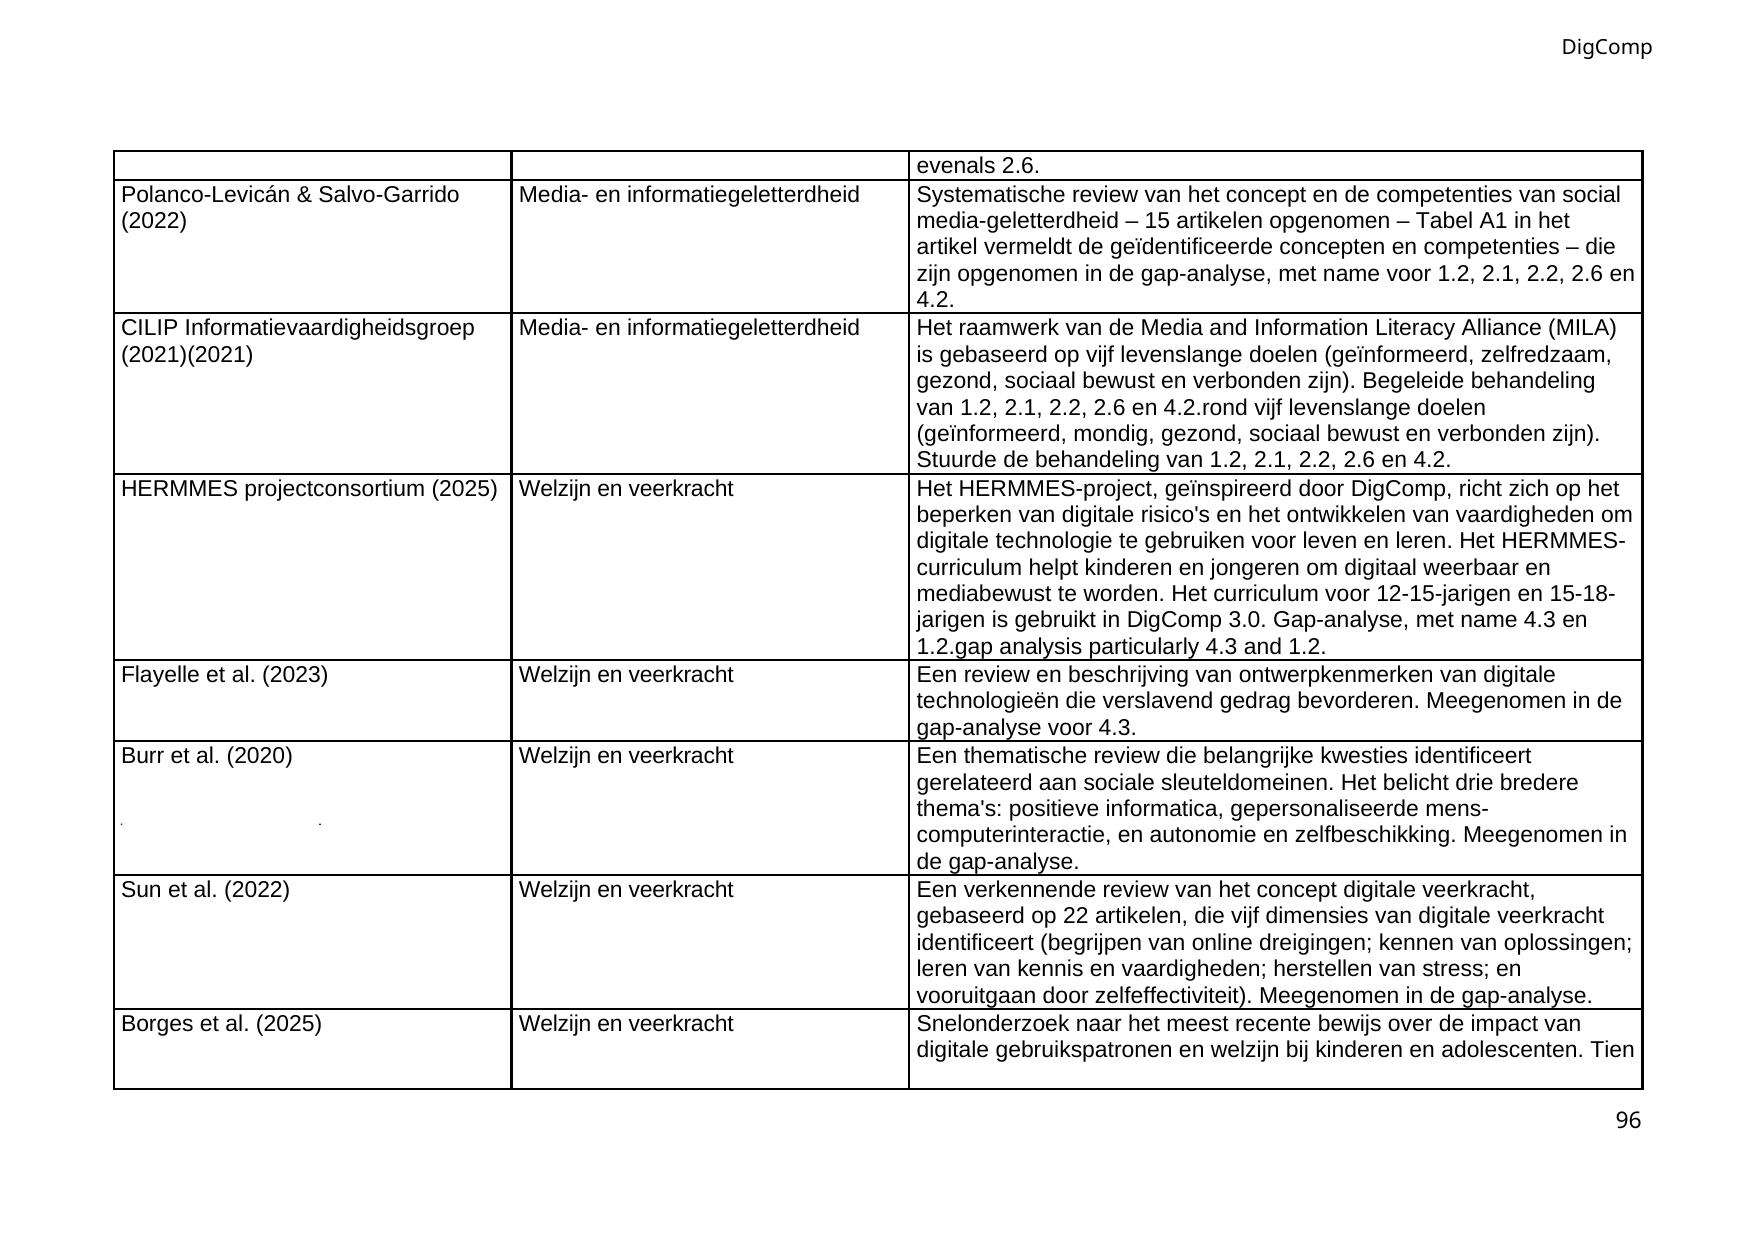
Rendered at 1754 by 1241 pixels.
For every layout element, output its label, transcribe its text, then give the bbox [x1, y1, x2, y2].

table_cell Het raamwerk van de Media and Information Literacy Alliance (MILA) is gebaseerd op vijf levenslange doelen (geïnformeerd, zelfredzaam, gezond, sociaal bewust en verbonden zijn). Begeleide behandeling van 1.2, 2.1, 2.2, 2.6 en 4.2.rond vijf levenslange doelen (geïnformeerd, mondig, gezond, sociaal bewust en verbonden zijn). Stuurde de behandeling van 1.2, 2.1, 2.2, 2.6 en 4.2. [910, 314, 1641, 472]
table_cell Een verkennende review van het concept digitale veerkracht, gebaseerd op 22 artikelen, die vijf dimensies van digitale veerkracht identificeert (begrijpen van online dreigingen; kennen van oplossingen; leren van kennis en vaardigheden; herstellen van stress; en vooruitgaan door zelfeffectiviteit). Meegenomen in de gap-analyse. [910, 876, 1641, 1008]
table_cell Burr et al. (2020) [115, 742, 510, 874]
table_cell Flayelle et al. (2023) [115, 661, 510, 740]
table_cell Sun et al. (2022) [115, 876, 510, 1008]
table_cell Welzijn en veerkracht [513, 876, 908, 1008]
table_cell Systematische review van het concept en de competenties van social media-geletterdheid – 15 artikelen opgenomen – Tabel A1 in het artikel vermeldt de geïdentificeerde concepten en competenties – die zijn opgenomen in de gap-analyse, met name voor 1.2, 2.1, 2.2, 2.6 en 4.2. [910, 181, 1641, 312]
table_cell Een thematische review die belangrijke kwesties identificeert gerelateerd aan sociale sleuteldomeinen. Het belicht drie bredere thema's: positieve informatica, gepersonaliseerde mens-computerinteractie, en autonomie en zelfbeschikking. Meegenomen in de gap-analyse. [910, 742, 1641, 874]
table_cell [115, 152, 510, 178]
table_cell [513, 152, 908, 178]
table_cell Welzijn en veerkracht [513, 661, 908, 740]
table_cell CILIP Informatievaardigheidsgroep (2021)(2021) [115, 314, 510, 472]
table_cell Het HERMMES-project, geïnspireerd door DigComp, richt zich op het beperken van digitale risico's en het ontwikkelen van vaardigheden om digitale technologie te gebruiken voor leven en leren. Het HERMMES-curriculum helpt kinderen en jongeren om digitaal weerbaar en mediabewust te worden. Het curriculum voor 12-15-jarigen en 15-18-jarigen is gebruikt in DigComp 3.0. Gap-analyse, met name 4.3 en 1.2.gap analysis particularly 4.3 and 1.2. [910, 475, 1641, 659]
table_cell Welzijn en veerkracht [513, 1010, 908, 1088]
table_cell Een review en beschrijving van ontwerpkenmerken van digitale technologieën die verslavend gedrag bevorderen. Meegenomen in de gap-analyse voor 4.3. [910, 661, 1641, 740]
table_cell Welzijn en veerkracht [513, 475, 908, 659]
table_cell HERMMES projectconsortium (2025) [115, 475, 510, 659]
table_cell Borges et al. (2025) [115, 1010, 510, 1088]
table_cell Media- en informatiegeletterdheid [513, 314, 908, 472]
table_cell Polanco-Levicán & Salvo-Garrido (2022) [115, 181, 510, 312]
table_cell Welzijn en veerkracht [513, 742, 908, 874]
table_cell Media- en informatiegeletterdheid [513, 181, 908, 312]
table_cell Snelonderzoek naar het meest recente bewijs over de impact van digitale gebruikspatronen en welzijn bij kinderen en adolescenten. Tien [910, 1010, 1641, 1088]
table_cell evenals 2.6. [910, 152, 1641, 178]
